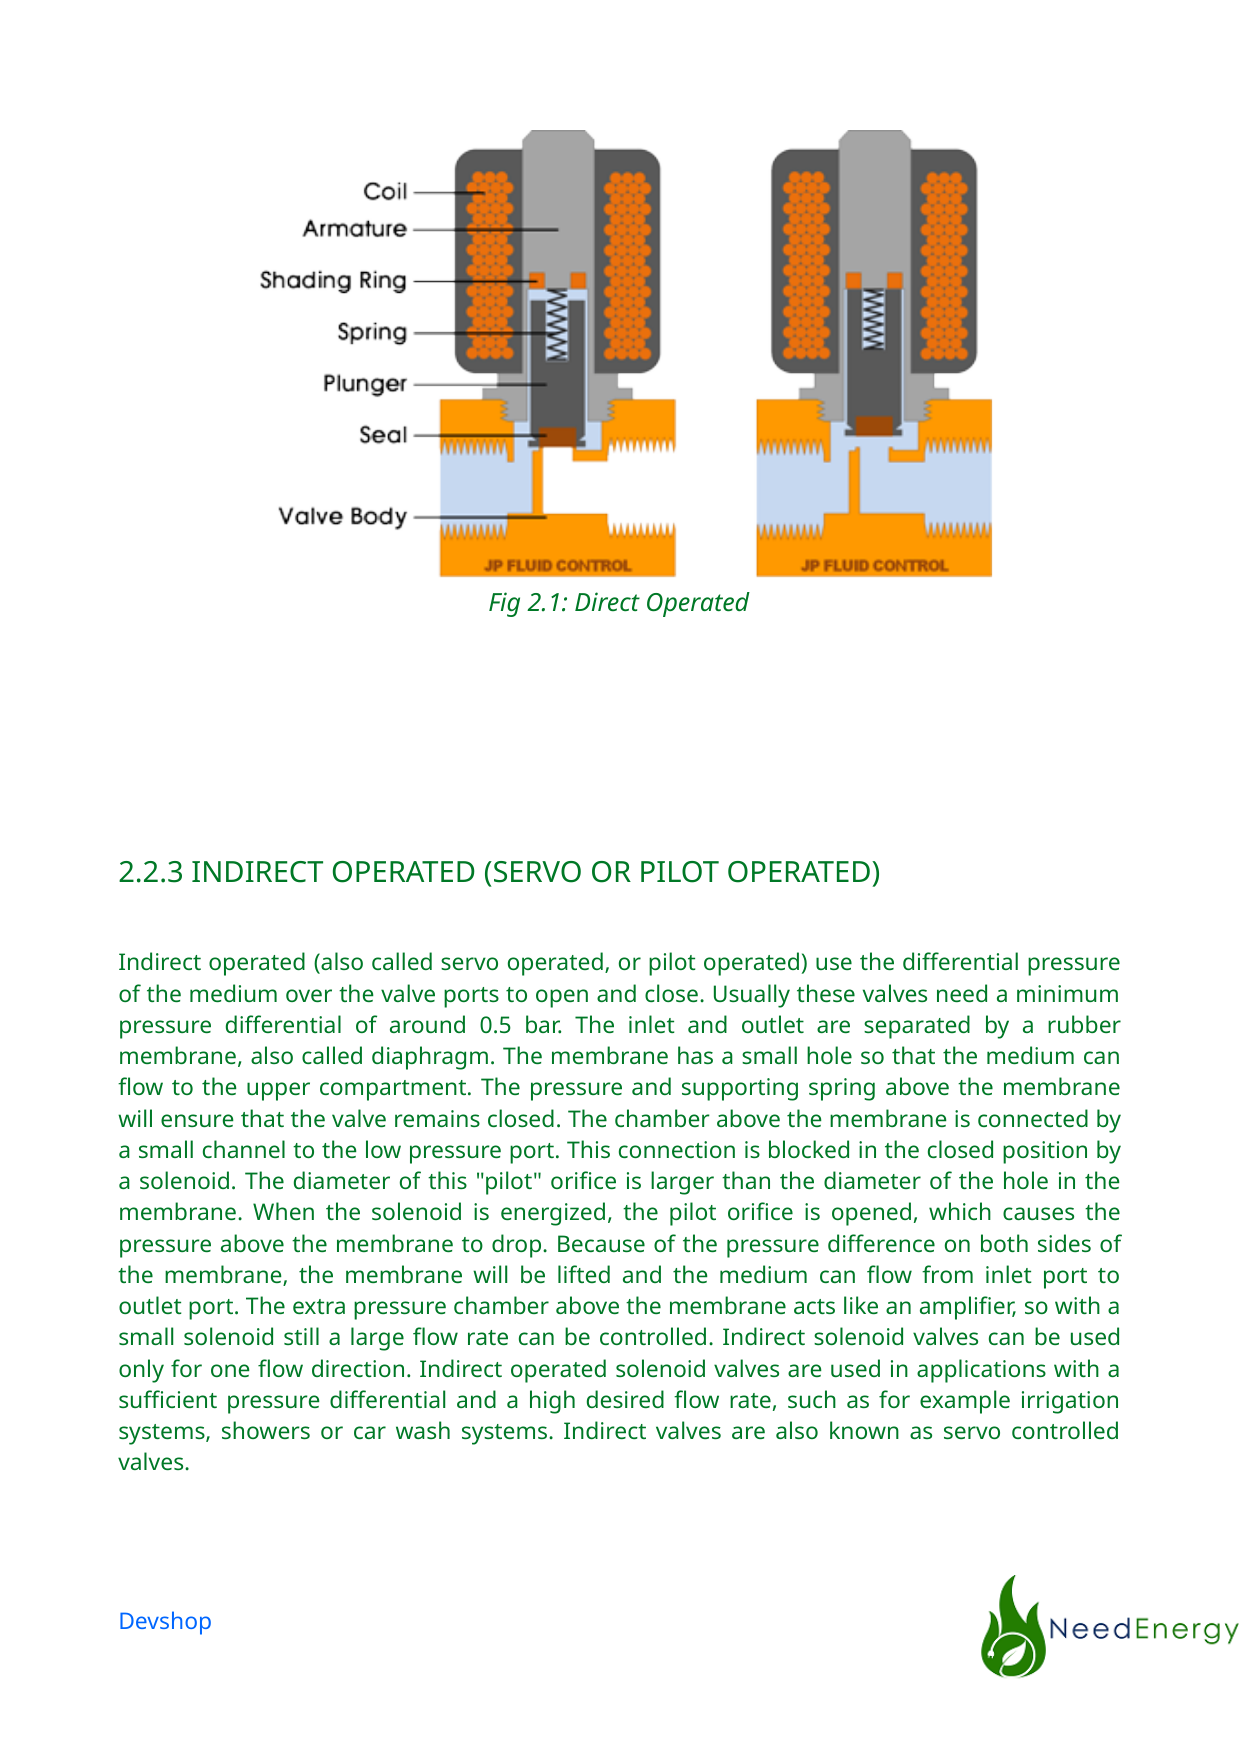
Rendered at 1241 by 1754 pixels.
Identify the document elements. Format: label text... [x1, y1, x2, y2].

subtitle 2.2.3 INDIRECT OPERATED (SERVO OR PILOT OPERATED) [118, 851, 1122, 891]
text Indirect operated (also called servo operated, or pilot operated) use the differential pressure of the medium over the valve ports to open and close. Usually these valves need a minimum pressure differential of around 0.5 bar. The inlet and outlet are separated by a rubber membrane, also called diaphragm. The membrane has a small hole so that the medium can flow to the upper compartment. The pressure and supporting spring above the membrane will ensure that the valve remains closed. The chamber above the membrane is connected by a small channel to the low pressure port. This connection is blocked in the closed position by a solenoid. The diameter of this "pilot" orifice is larger than the diameter of the hole in the membrane. When the solenoid is energized, the pilot orifice is opened, which causes the pressure above the membrane to drop. Because of the pressure difference on both sides of the membrane, the membrane will be lifted and the medium can flow from inlet port to outlet port. The extra pressure chamber above the membrane acts like an amplifier, so with a small solenoid still a large flow rate can be controlled. Indirect solenoid valves can be used only for one flow direction. Indirect operated solenoid valves are used in applications with a sufficient pressure differential and a high desired flow rate, such as for example irrigation systems, showers or car wash systems. Indirect valves are also known as servo controlled valves. [118, 946, 1122, 1477]
picture [977, 1575, 1241, 1688]
text Fig 2.1: Direct Operated [248, 585, 992, 618]
picture [248, 130, 993, 585]
